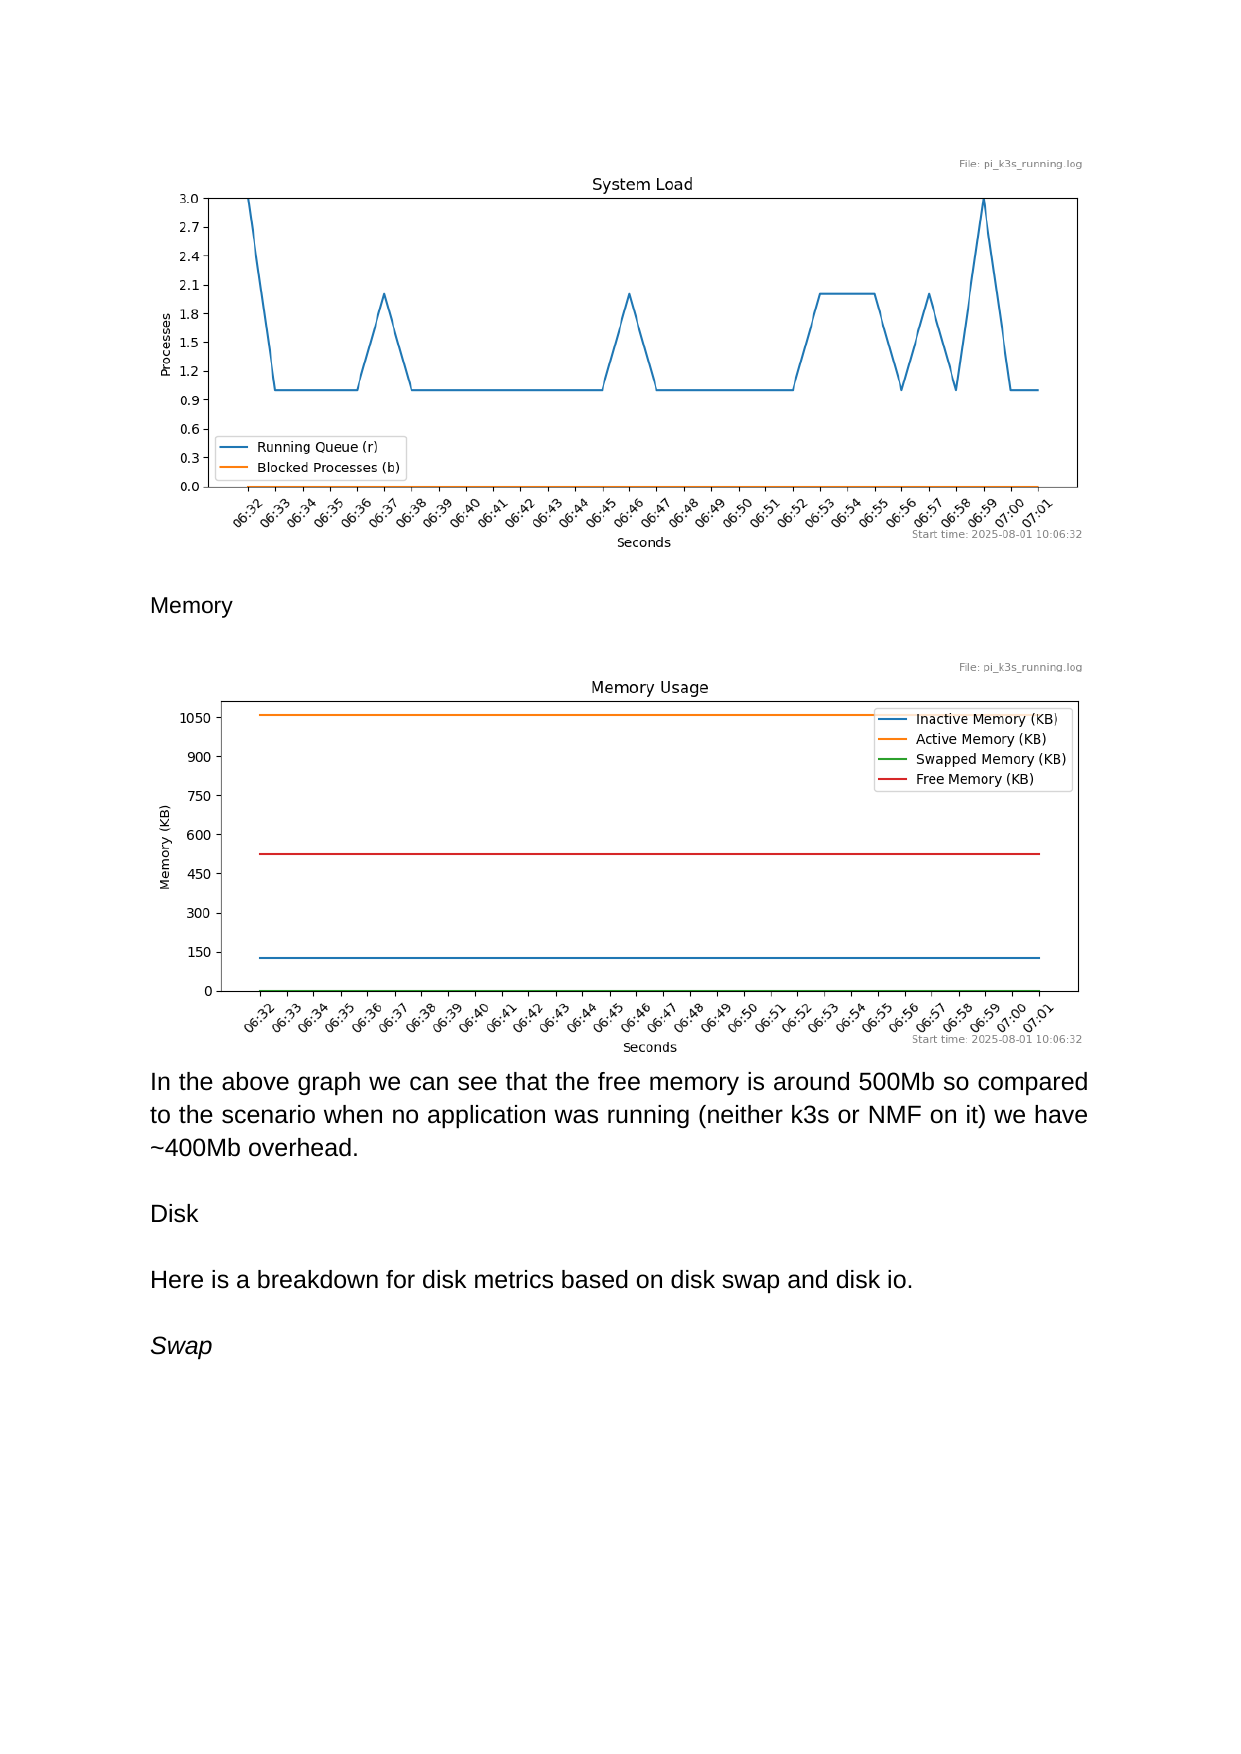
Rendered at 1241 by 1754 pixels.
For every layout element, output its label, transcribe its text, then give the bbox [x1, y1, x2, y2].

picture [150, 150, 1091, 559]
text In the above graph we can see that the free memory is around 500Mb so compared to the scenario when no application was running (neither k3s or NMF on it) we have ~400Mb overhead. [150, 1067, 1090, 1162]
text Here is a breakdown for disk metrics based on disk swap and disk io. [150, 1265, 1090, 1294]
text Memory [150, 592, 1090, 619]
text Disk [150, 1199, 1090, 1228]
picture [150, 652, 1091, 1064]
text Swap [150, 1331, 1090, 1360]
